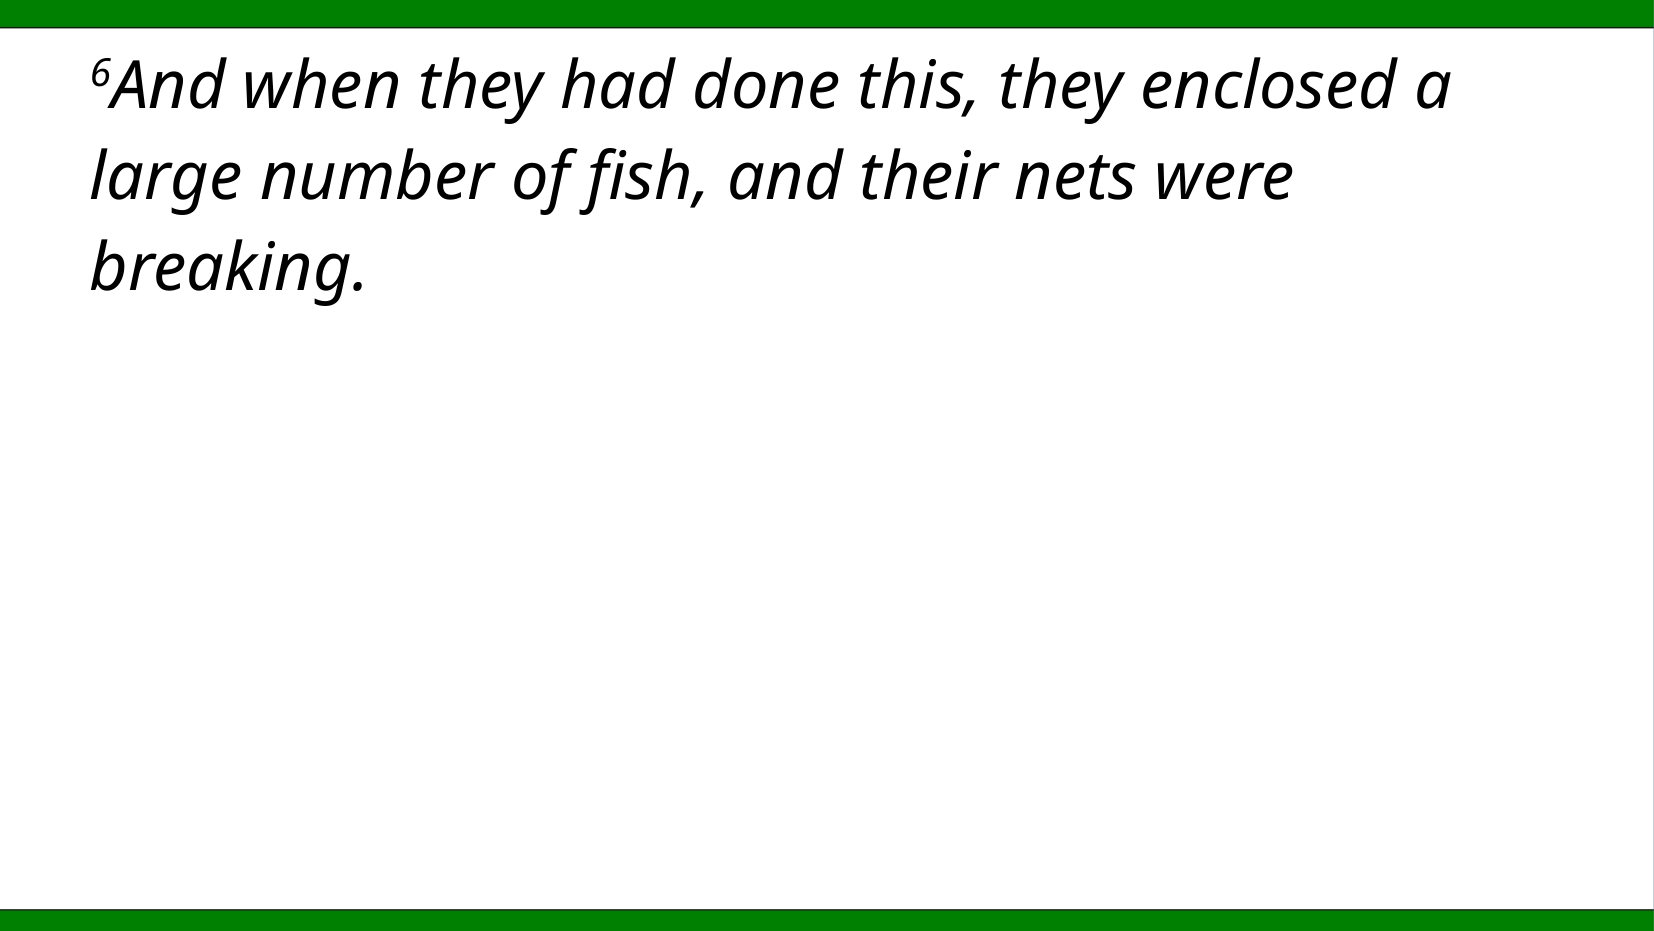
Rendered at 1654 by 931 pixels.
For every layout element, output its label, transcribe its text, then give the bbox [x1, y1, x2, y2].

text_box 6And when they had done this, they enclosed a large number of fish, and their nets were breaking. [75, 30, 1561, 316]
picture [0, 0, 1654, 931]
